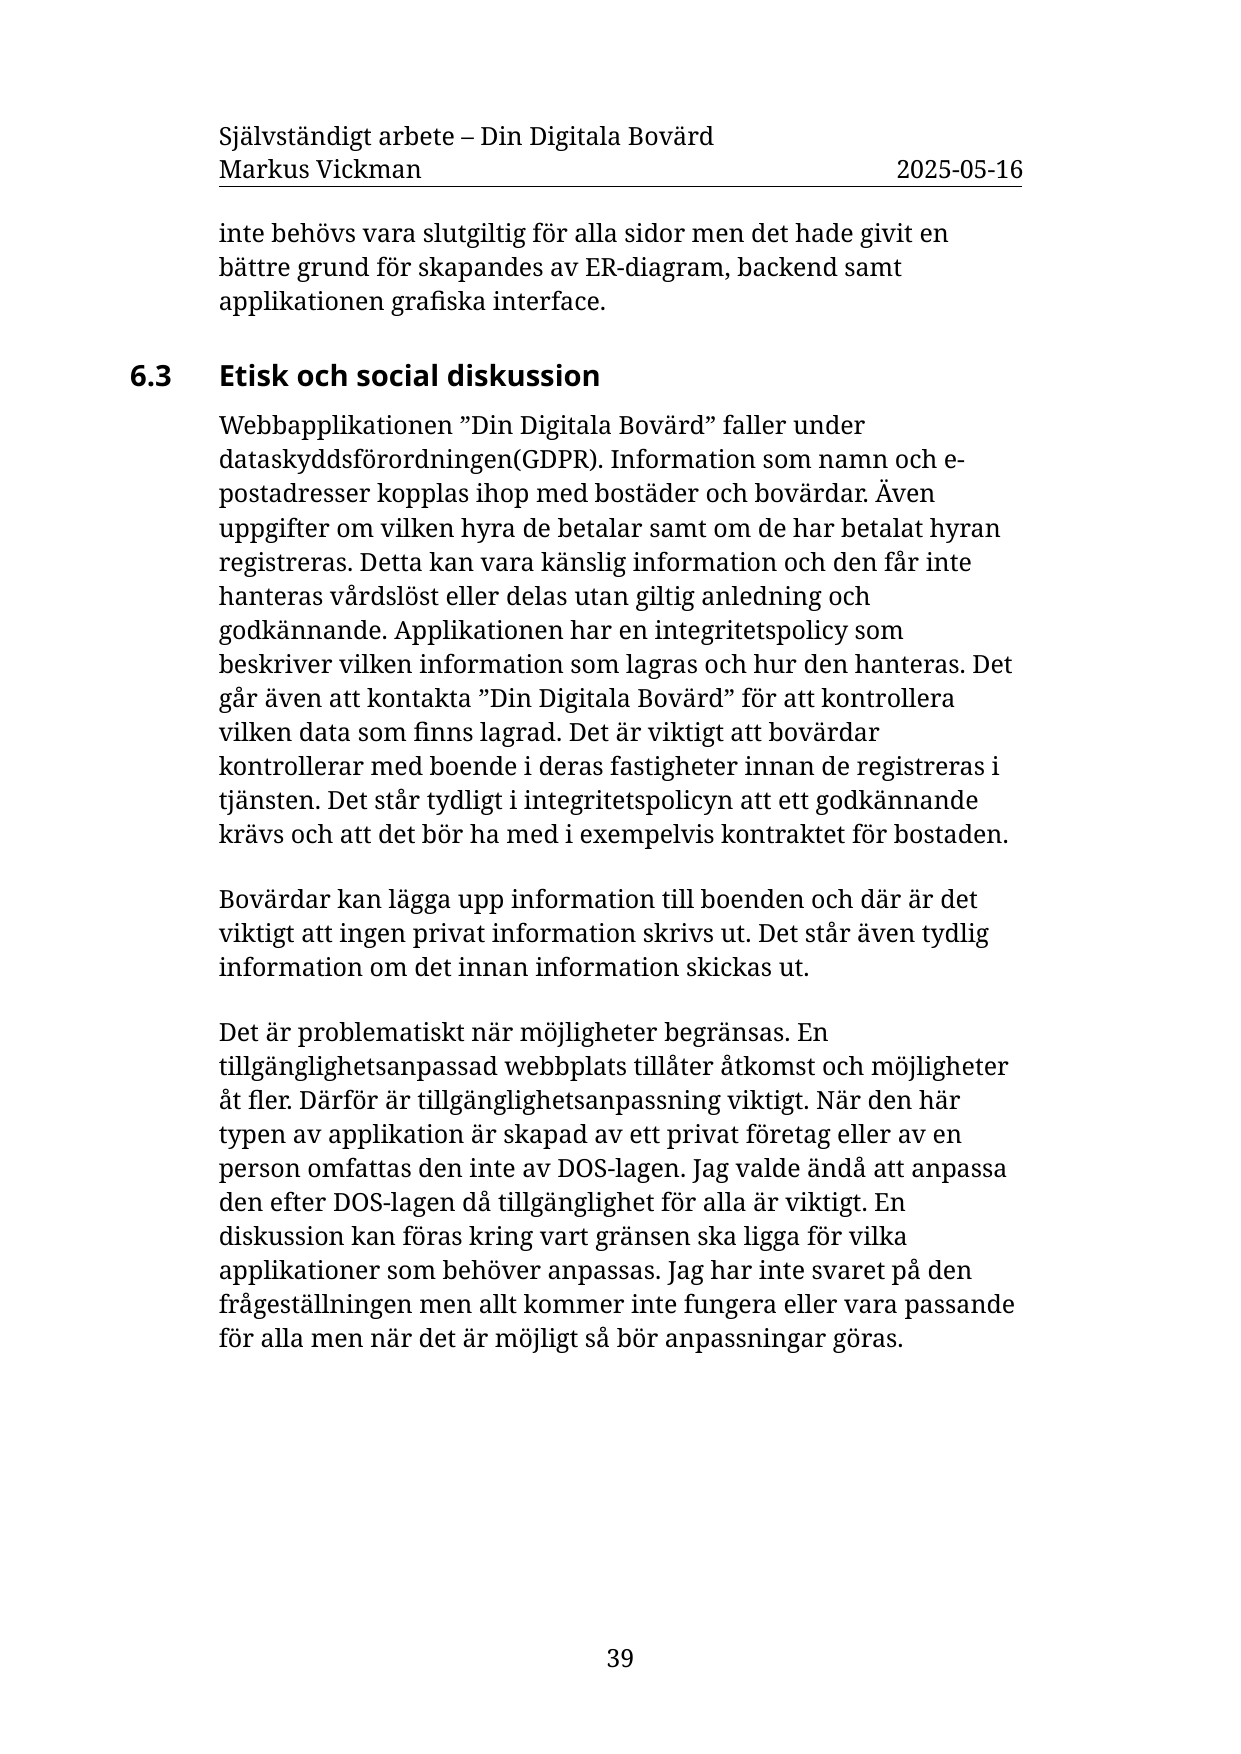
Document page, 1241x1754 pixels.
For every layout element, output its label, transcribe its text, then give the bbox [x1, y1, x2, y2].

text inte behövs vara slutgiltig för alla sidor men det hade givit en bättre grund för skapandes av ER-diagram, backend samt applikationen grafiska interface. [218, 216, 1022, 318]
subtitle Etisk och social diskussion [130, 355, 1022, 395]
text Webbapplikationen ”Din Digitala Bovärd” faller under dataskyddsförordningen(GDPR). Information som namn och e-postadresser kopplas ihop med bostäder och bovärdar. Även uppgifter om vilken hyra de betalar samt om de har betalat hyran registreras. Detta kan vara känslig information och den får inte hanteras vårdslöst eller delas utan giltig anledning och godkännande. Applikationen har en integritetspolicy som beskriver vilken information som lagras och hur den hanteras. Det går även att kontakta ”Din Digitala Bovärd” för att kontrollera vilken data som finns lagrad. Det är viktigt att bovärdar kontrollerar med boende i deras fastigheter innan de registreras i tjänsten. Det står tydligt i integritetspolicyn att ett godkännande krävs och att det bör ha med i exempelvis kontraktet för bostaden. [218, 408, 1022, 851]
text Bovärdar kan lägga upp information till boenden och där är det viktigt att ingen privat information skrivs ut. Det står även tydlig information om det innan information skickas ut. [218, 882, 1022, 984]
text Det är problematiskt när möjligheter begränsas. En tillgänglighetsanpassad webbplats tillåter åtkomst och möjligheter åt fler. Därför är tillgänglighetsanpassning viktigt. När den här typen av applikation är skapad av ett privat företag eller av en person omfattas den inte av DOS-lagen. Jag valde ändå att anpassa den efter DOS-lagen då tillgänglighet för alla är viktigt. En diskussion kan föras kring vart gränsen ska ligga för vilka applikationer som behöver anpassas. Jag har inte svaret på den frågeställningen men allt kommer inte fungera eller vara passande för alla men när det är möjligt så bör anpassningar göras. [218, 1014, 1022, 1355]
